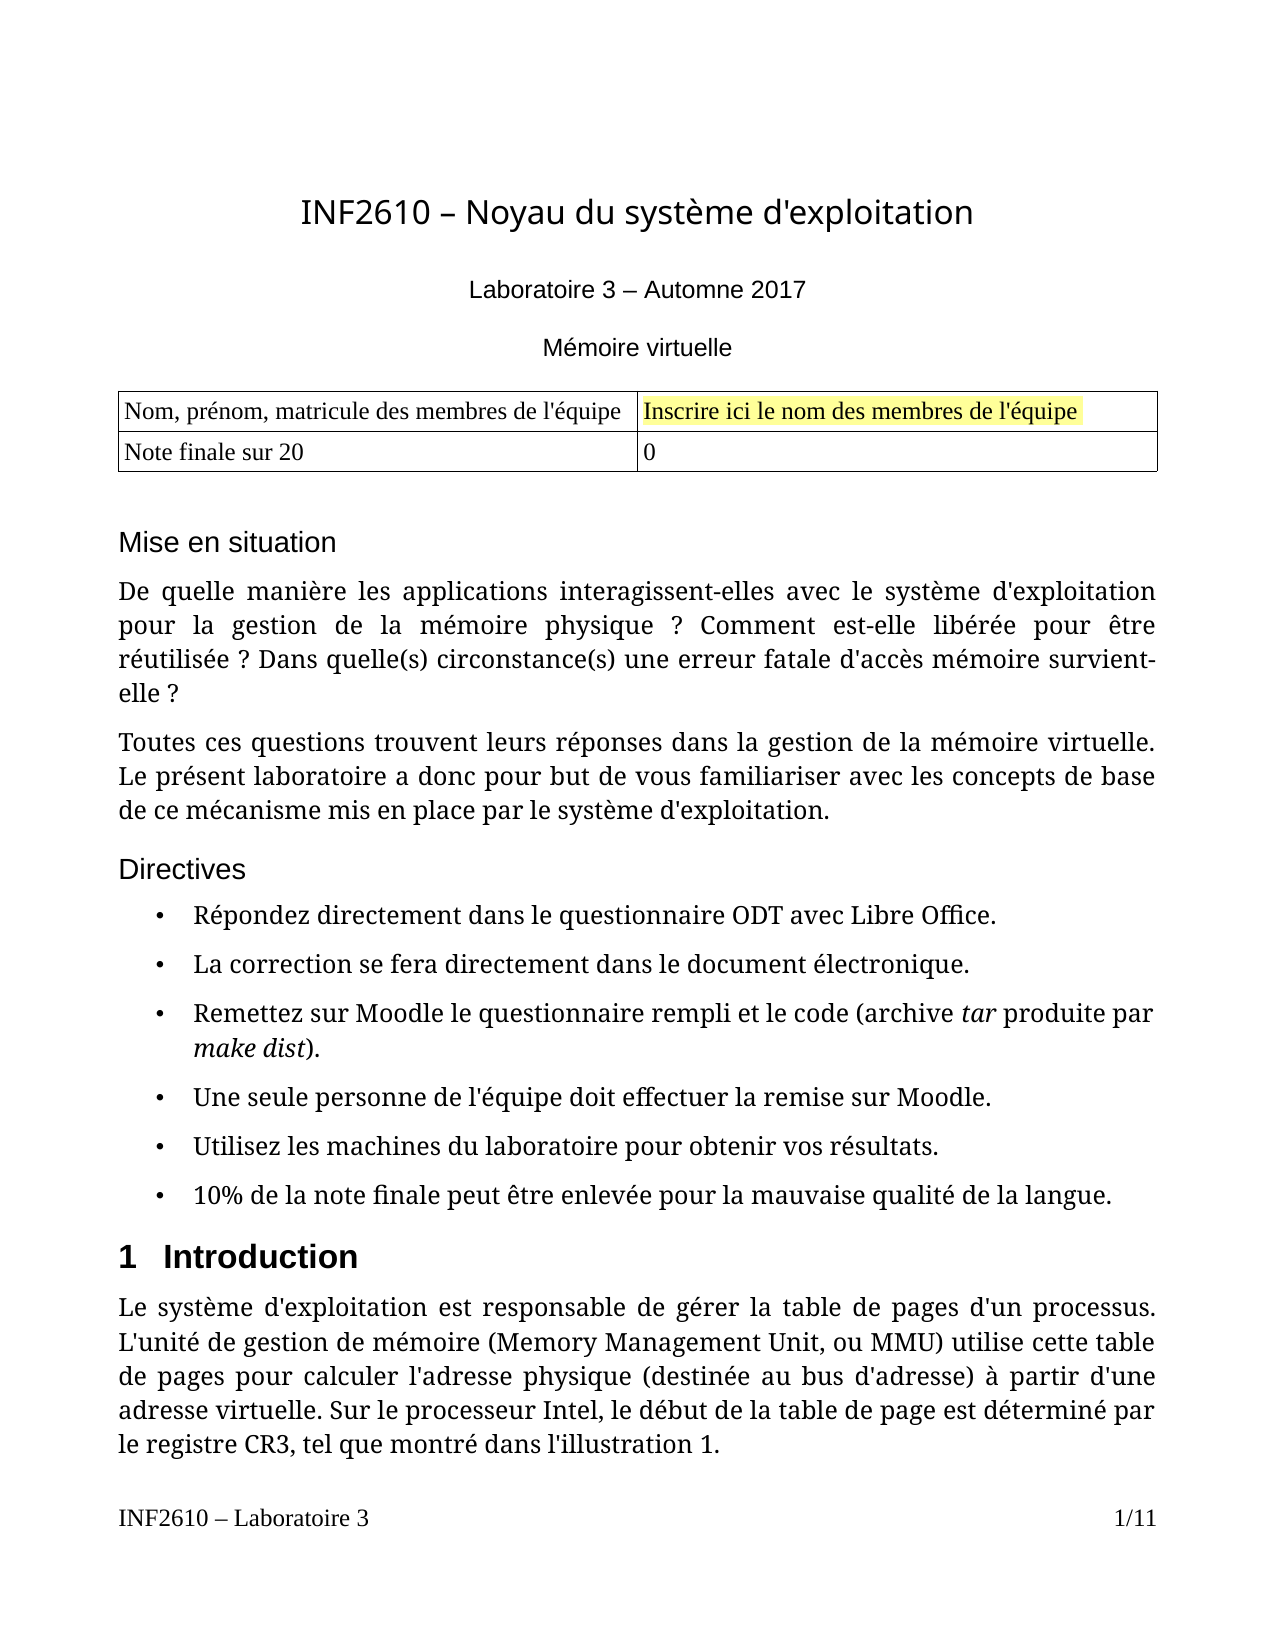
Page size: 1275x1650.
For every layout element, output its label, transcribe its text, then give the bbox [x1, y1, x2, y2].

text Laboratoire 3 – Automne 2017 [118, 276, 1157, 304]
list Une seule personne de l'équipe doit effectuer la remise sur Moodle. [156, 1079, 1157, 1113]
text Toutes ces questions trouvent leurs réponses dans la gestion de la mémoire virtuelle. Le présent laboratoire a donc pour but de vous familiariser avec les concepts de base de ce mécanisme mis en place par le système d'exploitation. [118, 725, 1157, 827]
subtitle Directives [118, 852, 1157, 886]
list Remettez sur Moodle le questionnaire rempli et le code (archive tar produite par make dist). [156, 996, 1157, 1064]
table_header Inscrire ici le nom des membres de l'équipe [638, 392, 1157, 431]
list Répondez directement dans le questionnaire ODT avec Libre Office. [156, 898, 1157, 932]
list Utilisez les machines du laboratoire pour obtenir vos résultats. [156, 1128, 1157, 1162]
text De quelle manière les applications interagissent-elles avec le système d'exploitation pour la gestion de la mémoire physique ? Comment est-elle libérée pour être réutilisée ? Dans quelle(s) circonstance(s) une erreur fatale d'accès mémoire survient-elle ? [118, 573, 1157, 710]
text INF2610 – Noyau du système d'exploitation [118, 189, 1157, 234]
list 10% de la note finale peut être enlevée pour la mauvaise qualité de la langue. [156, 1177, 1157, 1211]
subtitle Mise en situation [118, 525, 1157, 558]
table_cell Note finale sur 20 [119, 432, 637, 471]
subtitle Introduction [118, 1236, 1157, 1275]
text Le système d'exploitation est responsable de gérer la table de pages d'un processus. L'unité de gestion de mémoire (Memory Management Unit, ou MMU) utilise cette table de pages pour calculer l'adresse physique (destinée au bus d'adresse) à partir d'une adresse virtuelle. Sur le processeur Intel, le début de la table de page est déterminé par le registre CR3, tel que montré dans l'illustration 1. [118, 1290, 1157, 1460]
list La correction se fera directement dans le document électronique. [156, 947, 1157, 981]
table_header Nom, prénom, matricule des membres de l'équipe [119, 392, 637, 431]
text Mémoire virtuelle [118, 333, 1157, 362]
table_cell 0 [638, 432, 1157, 471]
